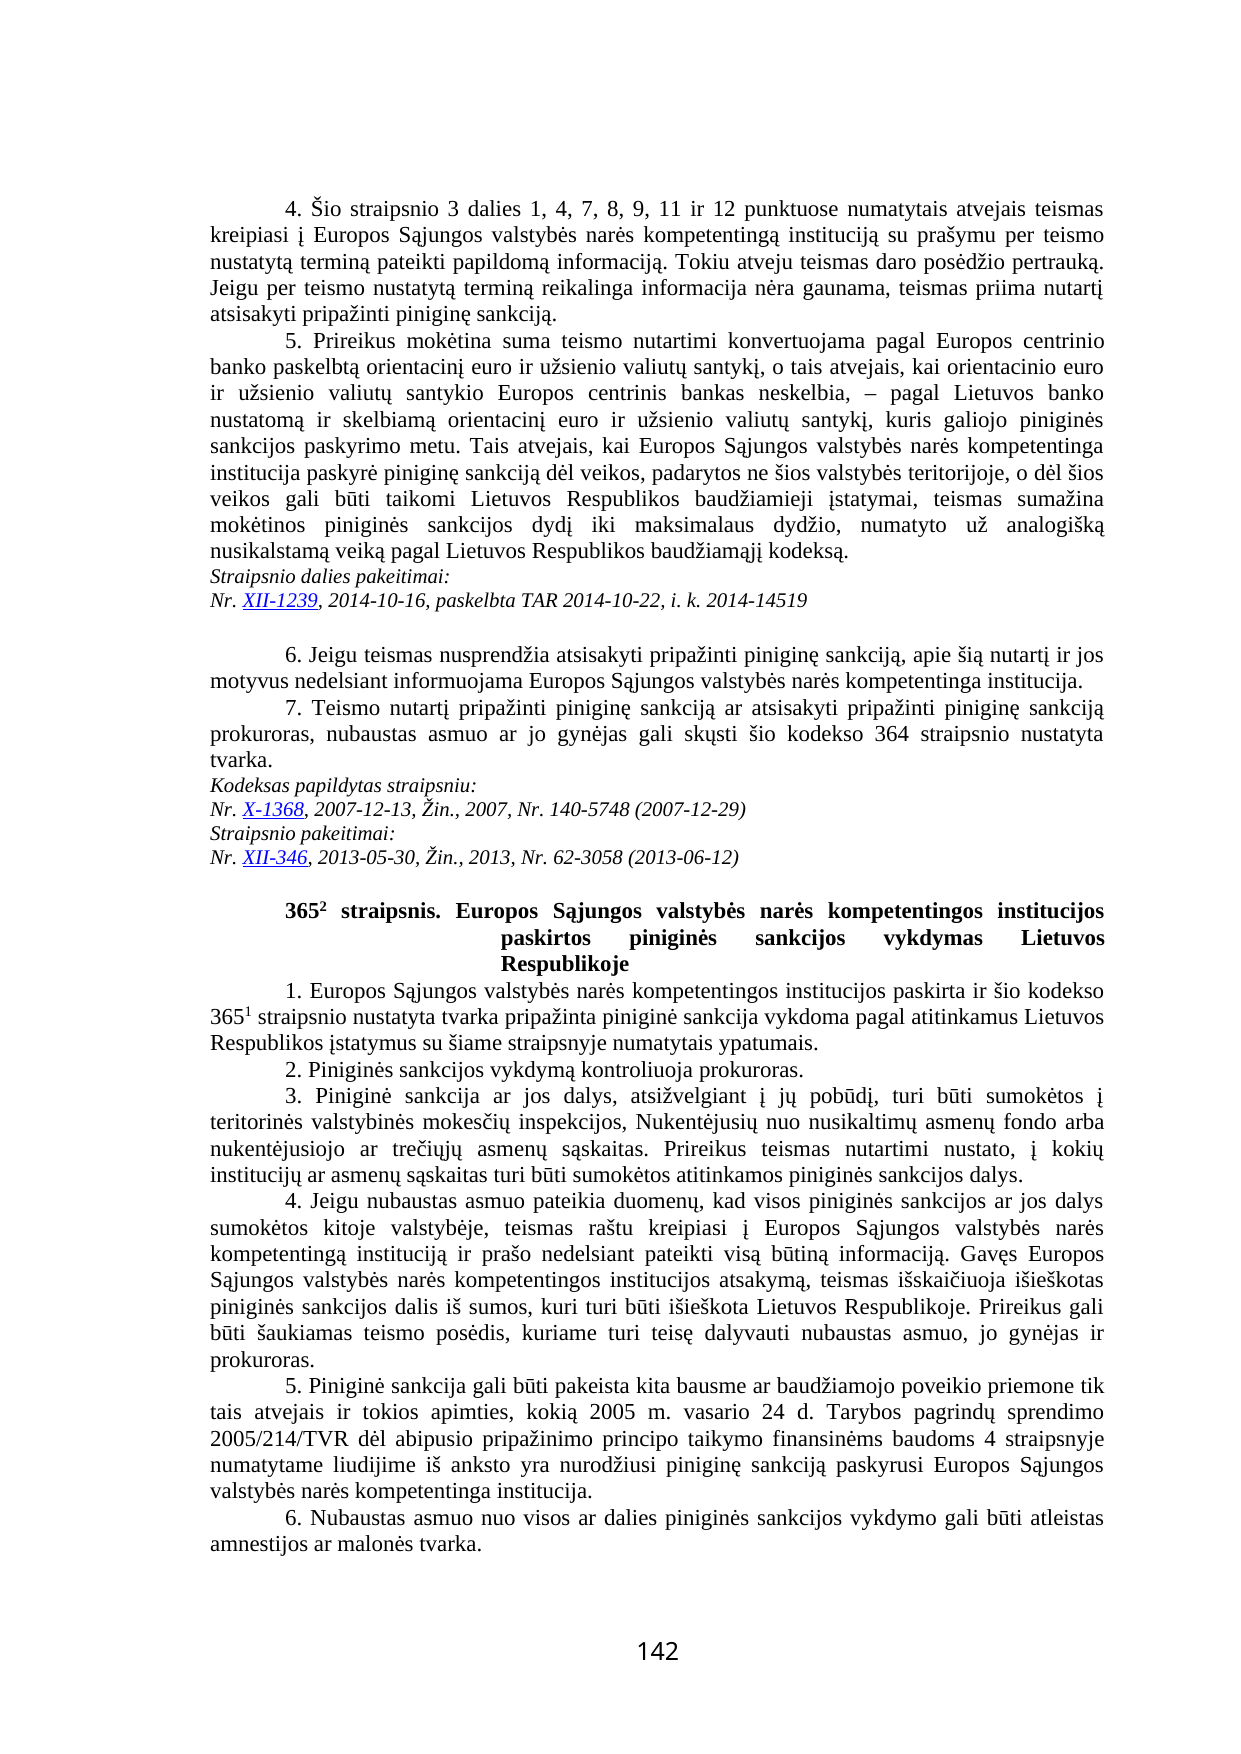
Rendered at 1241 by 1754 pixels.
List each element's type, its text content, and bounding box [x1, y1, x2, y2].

text 1. Europos Sąjungos valstybės narės kompetentingos institucijos paskirta ir šio kodekso 3651 straipsnio nustatyta tvarka pripažinta piniginė sankcija vykdoma pagal atitinkamus Lietuvos Respublikos įstatymus su šiame straipsnyje numatytais ypatumais. [210, 977, 1106, 1056]
text Nr. X-1368, 2007-12-13, Žin., 2007, Nr. 140-5748 (2007-12-29) [210, 797, 1106, 821]
text 3652 straipsnis. Europos Sąjungos valstybės narės kompetentingos institucijos paskirtos piniginės sankcijos vykdymas Lietuvos Respublikoje [285, 898, 1106, 977]
text Nr. XII-346, 2013-05-30, Žin., 2013, Nr. 62-3058 (2013-06-12) [210, 845, 1106, 869]
text 7. Teismo nutartį pripažinti piniginę sankciją ar atsisakyti pripažinti piniginę sankciją prokuroras, nubaustas asmuo ar jo gynėjas gali skųsti šio kodekso 364 straipsnio nustatyta tvarka. [210, 693, 1106, 773]
text Nr. XII-1239, 2014-10-16, paskelbta TAR 2014-10-22, i. k. 2014-14519 [210, 588, 1106, 612]
text Straipsnio dalies pakeitimai: [210, 564, 1106, 588]
text 4. Šio straipsnio 3 dalies 1, 4, 7, 8, 9, 11 ir 12 punktuose numatytais atvejais teismas kreipiasi į Europos Sąjungos valstybės narės kompetentingą instituciją su prašymu per teismo nustatytą terminą pateikti papildomą informaciją. Tokiu atveju teismas daro posėdžio pertrauką. Jeigu per teismo nustatytą terminą reikalinga informacija nėra gaunama, teismas priima nutartį atsisakyti pripažinti piniginę sankciją. [210, 195, 1106, 327]
text 6. Nubaustas asmuo nuo visos ar dalies piniginės sankcijos vykdymo gali būti atleistas amnestijos ar malonės tvarka. [210, 1504, 1106, 1556]
text 6. Jeigu teismas nusprendžia atsisakyti pripažinti piniginę sankciją, apie šią nutartį ir jos motyvus nedelsiant informuojama Europos Sąjungos valstybės narės kompetentinga institucija. [210, 641, 1106, 693]
text Straipsnio pakeitimai: [210, 821, 1106, 845]
text Kodeksas papildytas straipsniu: [210, 773, 1106, 797]
text 4. Jeigu nubaustas asmuo pateikia duomenų, kad visos piniginės sankcijos ar jos dalys sumokėtos kitoje valstybėje, teismas raštu kreipiasi į Europos Sąjungos valstybės narės kompetentingą instituciją ir prašo nedelsiant pateikti visą būtiną informaciją. Gavęs Europos Sąjungos valstybės narės kompetentingos institucijos atsakymą, teismas išskaičiuoja išieškotas piniginės sankcijos dalis iš sumos, kuri turi būti išieškota Lietuvos Respublikoje. Prireikus gali būti šaukiamas teismo posėdis, kuriame turi teisę dalyvauti nubaustas asmuo, jo gynėjas ir prokuroras. [210, 1187, 1106, 1372]
text 2. Piniginės sankcijos vykdymą kontroliuoja prokuroras. [210, 1056, 1106, 1082]
text 5. Piniginė sankcija gali būti pakeista kita bausme ar baudžiamojo poveikio priemone tik tais atvejais ir tokios apimties, kokią 2005 m. vasario 24 d. Tarybos pagrindų sprendimo 2005/214/TVR dėl abipusio pripažinimo principo taikymo finansinėms baudoms 4 straipsnyje numatytame liudijime iš anksto yra nurodžiusi piniginę sankciją paskyrusi Europos Sąjungos valstybės narės kompetentinga institucija. [210, 1372, 1106, 1504]
text 5. Prireikus mokėtina suma teismo nutartimi konvertuojama pagal Europos centrinio banko paskelbtą orientacinį euro ir užsienio valiutų santykį, o tais atvejais, kai orientacinio euro ir užsienio valiutų santykio Europos centrinis bankas neskelbia, – pagal Lietuvos banko nustatomą ir skelbiamą orientacinį euro ir užsienio valiutų santykį, kuris galiojo piniginės sankcijos paskyrimo metu. Tais atvejais, kai Europos Sąjungos valstybės narės kompetentinga institucija paskyrė piniginę sankciją dėl veikos, padarytos ne šios valstybės teritorijoje, o dėl šios veikos gali būti taikomi Lietuvos Respublikos baudžiamieji įstatymai, teismas sumažina mokėtinos piniginės sankcijos dydį iki maksimalaus dydžio, numatyto už analogišką nusikalstamą veiką pagal Lietuvos Respublikos baudžiamąjį kodeksą. [210, 327, 1106, 564]
text 3. Piniginė sankcija ar jos dalys, atsižvelgiant į jų pobūdį, turi būti sumokėtos į teritorinės valstybinės mokesčių inspekcijos, Nukentėjusių nuo nusikaltimų asmenų fondo arba nukentėjusiojo ar trečiųjų asmenų sąskaitas. Prireikus teismas nutartimi nustato, į kokių institucijų ar asmenų sąskaitas turi būti sumokėtos atitinkamos piniginės sankcijos dalys. [210, 1082, 1106, 1187]
